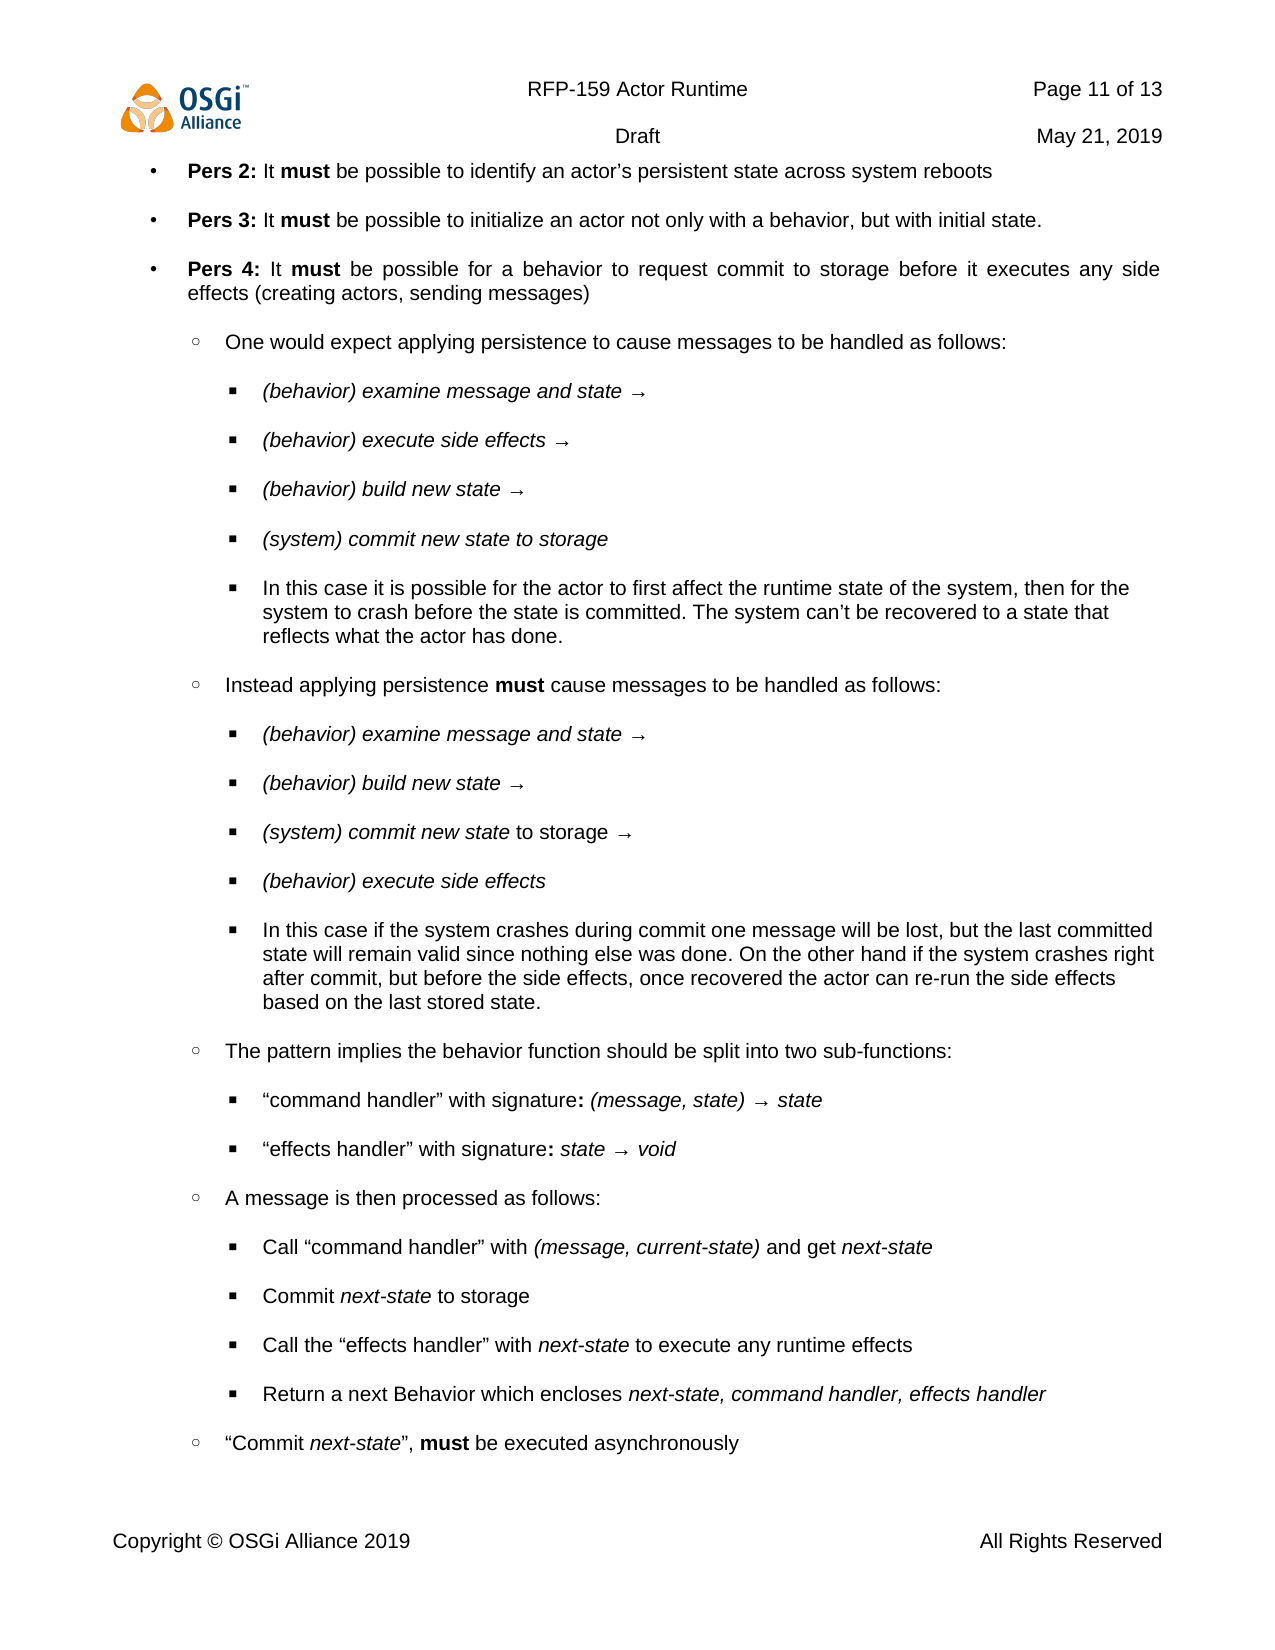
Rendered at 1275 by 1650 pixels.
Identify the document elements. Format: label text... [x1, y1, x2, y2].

list “Commit next-state”, must be executed asynchronously [187, 1431, 1162, 1455]
list Return a next Behavior which encloses next-state, command handler, effects handler [225, 1382, 1162, 1406]
list (behavior) execute side effects [225, 869, 1162, 893]
list In this case if the system crashes during commit one message will be lost, but the last committed state will remain valid since nothing else was done. On the other hand if the system crashes right after commit, but before the side effects, once recovered the actor can re-run the side effects based on the last stored state. [225, 918, 1162, 1014]
list (system) commit new state to storage → [225, 819, 1162, 844]
list (behavior) execute side effects → [225, 428, 1162, 452]
picture [113, 76, 257, 140]
list In this case it is possible for the actor to first affect the runtime state of the system, then for the system to crash before the state is committed. The system can’t be recovered to a state that reflects what the actor has done. [225, 575, 1162, 647]
list Pers 4: It must be possible for a behavior to request commit to storage before it executes any side effects (creating actors, sending messages) [150, 257, 1162, 305]
list Commit next-state to storage [225, 1284, 1162, 1308]
list One would expect applying persistence to cause messages to be handled as follows: [187, 330, 1162, 354]
list (system) commit new state to storage [225, 526, 1162, 550]
list (behavior) examine message and state → [225, 379, 1162, 403]
list “effects handler” with signature: state → void [225, 1137, 1162, 1161]
list Pers 3: It must be possible to initialize an actor not only with a behavior, but with initial state. [150, 208, 1162, 232]
list A message is then processed as follows: [187, 1186, 1162, 1210]
list (behavior) build new state → [225, 771, 1162, 794]
list Call the “effects handler” with next-state to execute any runtime effects [225, 1333, 1162, 1357]
list Instead applying persistence must cause messages to be handled as follows: [187, 672, 1162, 696]
list “command handler” with signature: (message, state) → state [225, 1088, 1162, 1112]
list The pattern implies the behavior function should be split into two sub-functions: [187, 1039, 1162, 1063]
list Pers 2: It must be possible to identify an actor’s persistent state across system reboots [150, 159, 1162, 183]
list (behavior) build new state → [225, 477, 1162, 501]
list Call “command handler” with (message, current-state) and get next-state [225, 1235, 1162, 1259]
list (behavior) examine message and state → [225, 721, 1162, 746]
